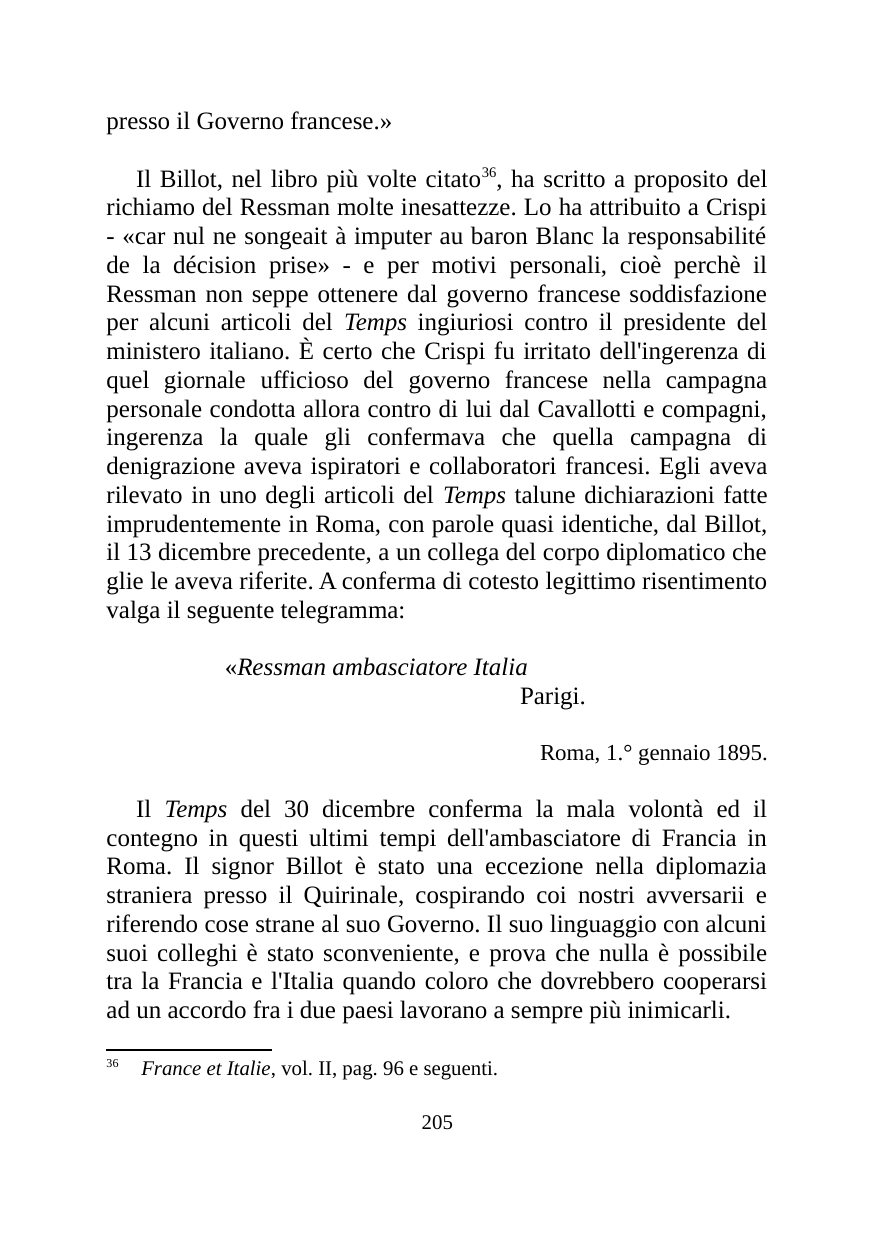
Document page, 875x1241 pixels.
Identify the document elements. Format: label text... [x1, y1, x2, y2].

text «Ressman ambasciatore Italia [195, 652, 768, 681]
text Il Billot, nel libro più volte citato, ha scritto a proposito del richiamo del Ressman molte inesattezze. Lo ha attribuito a Crispi - «car nul ne songeait à imputer au baron Blanc la responsabilité de la décision prise» - e per motivi personali, cioè perchè il Ressman non seppe ottenere dal governo francese soddisfazione per alcuni articoli del Temps ingiuriosi contro il presidente del ministero italiano. È certo che Crispi fu irritato dell'ingerenza di quel giornale ufficioso del governo francese nella campagna personale condotta allora contro di lui dal Cavallotti e compagni, ingerenza la quale gli confermava che quella campagna di denigrazione aveva ispiratori e collaboratori francesi. Egli aveva rilevato in uno degli articoli del Temps talune dichiarazioni fatte imprudentemente in Roma, con parole quasi identiche, dal Billot, il 13 dicembre precedente, a un collega del corpo diplomatico che glie le aveva riferite. A conferma di cotesto legittimo risentimento valga il seguente telegramma: [106, 164, 768, 624]
text Il Temps del 30 dicembre conferma la mala volontà ed il contegno in questi ultimi tempi dell'ambasciatore di Francia in Roma. Il signor Billot è stato una eccezione nella diplomazia straniera presso il Quirinale, cospirando coi nostri avversarii e riferendo cose strane al suo Governo. Il suo linguaggio con alcuni suoi colleghi è stato sconveniente, e prova che nulla è possibile tra la Francia e l'Italia quando coloro che dovrebbero cooperarsi ad un accordo fra i due paesi lavorano a sempre più inimicarli. [106, 794, 768, 1024]
text Parigi. [490, 681, 768, 710]
text presso il Governo francese.» [106, 106, 768, 135]
text France et Italie, vol. II, pag. 96 e seguenti. [106, 1056, 768, 1080]
text Roma, 1.° gennaio 1895. [106, 739, 768, 765]
